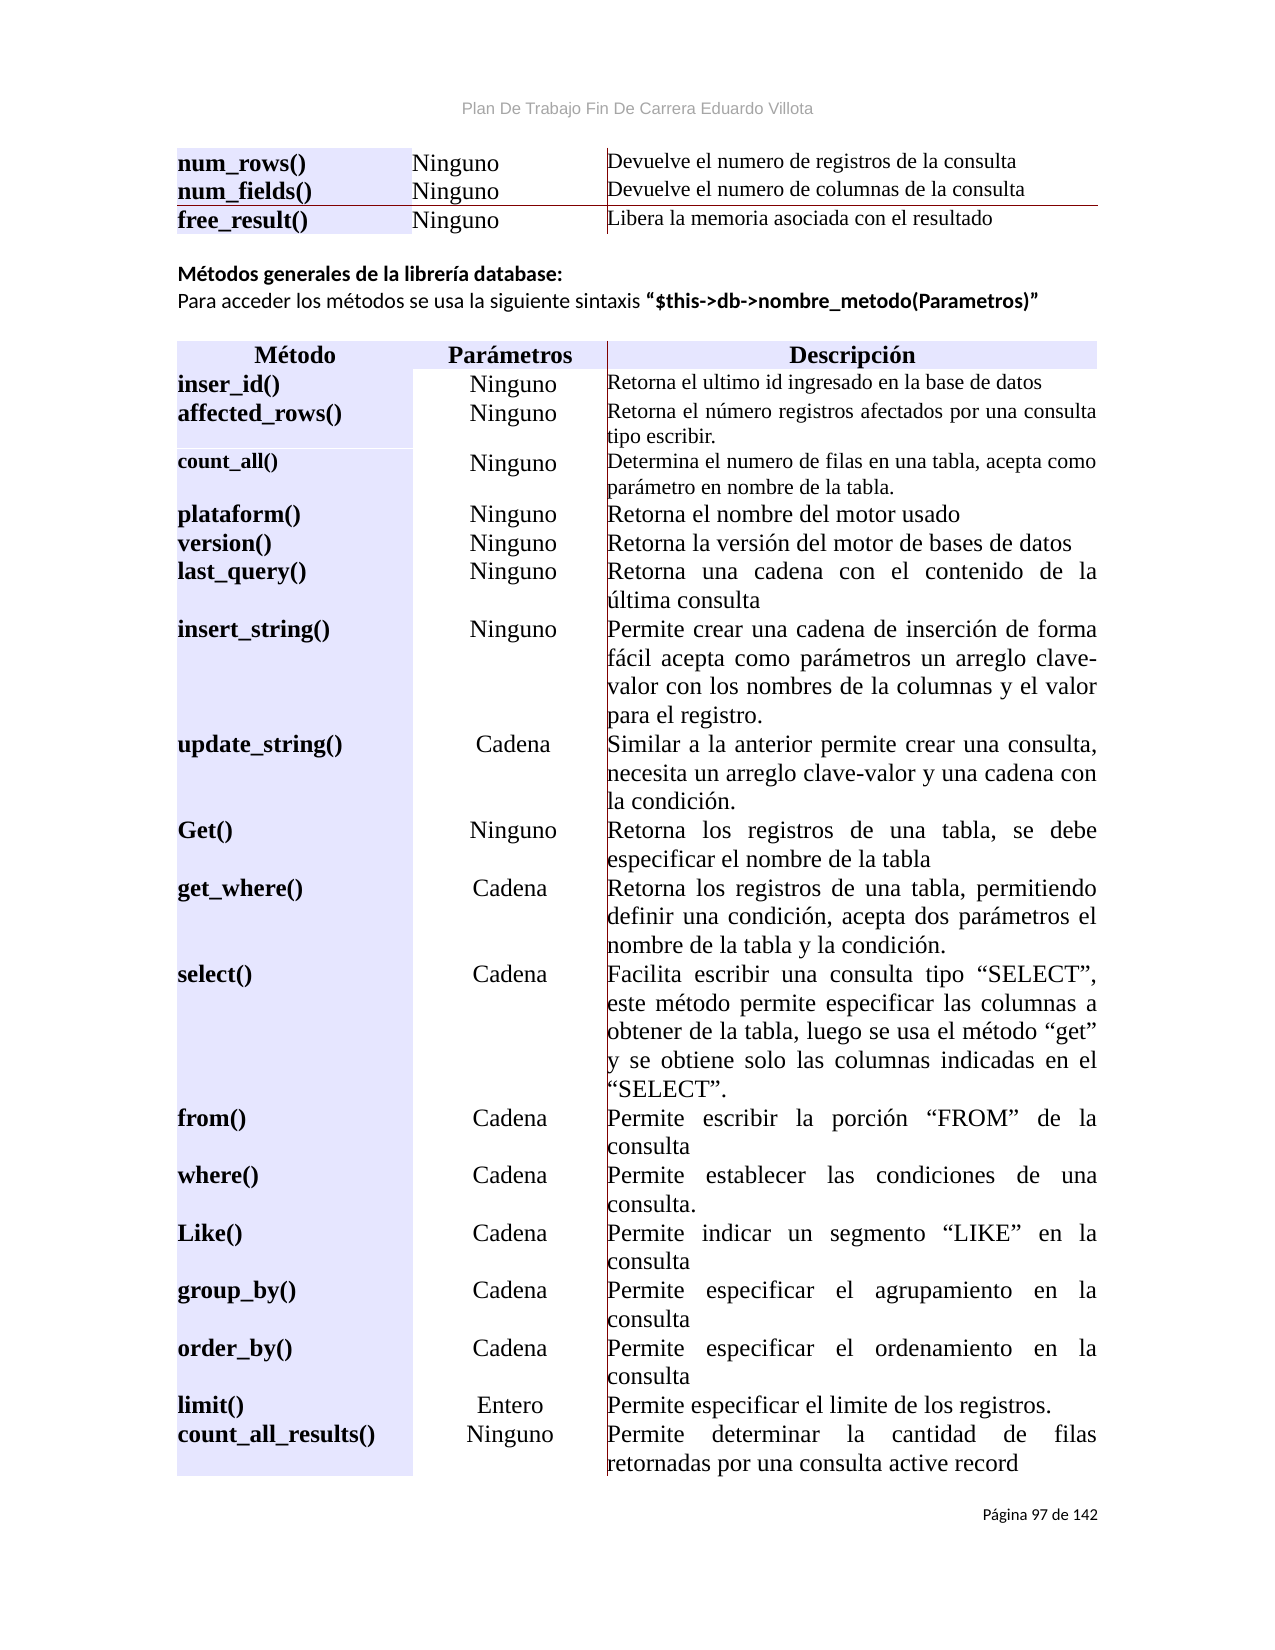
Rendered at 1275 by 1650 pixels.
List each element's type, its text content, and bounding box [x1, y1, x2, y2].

table_cell Retorna el nombre del motor usado [608, 499, 1097, 528]
table_cell Ninguno [413, 815, 607, 873]
table_cell Cadena [413, 959, 607, 1103]
table_cell Retorna los registros de una tabla, permitiendo definir una condición, acepta dos parámetros el nombre de la tabla y la condición. [608, 873, 1097, 959]
table_cell get_where() [177, 873, 413, 959]
table_cell Determina el numero de filas en una tabla, acepta como parámetro en nombre de la tabla. [608, 449, 1097, 499]
table_cell Ninguno [413, 614, 607, 729]
table_cell Facilita escribir una consulta tipo “SELECT”, este método permite especificar las columnas a obtener de la tabla, luego se usa el método “get” y se obtiene solo las columnas indicadas en el “SELECT”. [608, 959, 1097, 1103]
table_cell where() [177, 1160, 413, 1218]
table_cell count_all_results() [177, 1419, 413, 1476]
table_cell Cadena [413, 1333, 607, 1390]
table_cell Permite determinar la cantidad de filas retornadas por una consulta active record [608, 1419, 1097, 1476]
table_cell affected_rows() [177, 398, 413, 448]
table_cell Cadena [413, 1103, 607, 1160]
table_cell last_query() [177, 556, 413, 614]
table_cell Retorna el número registros afectados por una consulta tipo escribir. [608, 398, 1097, 448]
table_cell Libera la memoria asociada con el resultado [608, 206, 1097, 234]
table_cell inser_id() [177, 369, 413, 398]
table_cell Ninguno [413, 398, 607, 448]
table_cell Permite especificar el ordenamiento en la consulta [608, 1333, 1097, 1390]
table_cell Like() [177, 1218, 413, 1275]
table_cell Ninguno [413, 1419, 607, 1476]
table_cell version() [177, 528, 413, 556]
table_cell order_by() [177, 1333, 413, 1390]
table_cell Cadena [413, 1275, 607, 1333]
table_cell group_by() [177, 1275, 413, 1333]
table_cell Ninguno [413, 449, 607, 499]
table_cell Ninguno [413, 369, 607, 398]
table_cell update_string() [177, 729, 413, 815]
table_cell Permite especificar el agrupamiento en la consulta [608, 1275, 1097, 1333]
table_cell Ninguno [412, 148, 607, 176]
table_cell Permite crear una cadena de inserción de forma fácil acepta como parámetros un arreglo clave-valor con los nombres de la columnas y el valor para el registro. [608, 614, 1097, 729]
table_cell Permite escribir la porción “FROM” de la consulta [608, 1103, 1097, 1160]
table_header Descripción [608, 341, 1097, 369]
table_cell limit() [177, 1390, 413, 1419]
text Métodos generales de la librería database: [177, 261, 1098, 287]
table_cell Devuelve el numero de columnas de la consulta [608, 176, 1097, 205]
table_header Parámetros [413, 341, 607, 369]
table_cell Cadena [413, 729, 607, 815]
table_cell from() [177, 1103, 413, 1160]
table_cell Cadena [413, 1160, 607, 1218]
table_cell plataform() [177, 499, 413, 528]
table_cell Similar a la anterior permite crear una consulta, necesita un arreglo clave-valor y una cadena con la condición. [608, 729, 1097, 815]
table_cell Cadena [413, 873, 607, 959]
table_cell Ninguno [412, 206, 607, 234]
table_cell Retorna los registros de una tabla, se debe especificar el nombre de la tabla [608, 815, 1097, 873]
table_cell Retorna la versión del motor de bases de datos [608, 528, 1097, 556]
text Para acceder los métodos se usa la siguiente sintaxis “$this->db->nombre_metodo(Parametros)” [177, 287, 1098, 314]
table_cell Entero [413, 1390, 607, 1419]
table_cell select() [177, 959, 413, 1103]
table_cell Devuelve el numero de registros de la consulta [608, 148, 1097, 176]
table_cell Ninguno [413, 556, 607, 614]
table_cell num_fields() [177, 176, 412, 205]
table_cell insert_string() [177, 614, 413, 729]
table_cell Permite especificar el limite de los registros. [608, 1390, 1097, 1419]
table_cell Ninguno [413, 528, 607, 556]
table_cell Permite indicar un segmento “LIKE” en la consulta [608, 1218, 1097, 1275]
table_cell Get() [177, 815, 413, 873]
table_cell Retorna el ultimo id ingresado en la base de datos [608, 369, 1097, 398]
table_cell Ninguno [412, 176, 607, 205]
table_header Método [177, 341, 413, 369]
table_cell Ninguno [413, 499, 607, 528]
table_cell Permite establecer las condiciones de una consulta. [608, 1160, 1097, 1218]
table_cell num_rows() [177, 148, 412, 176]
table_cell count_all() [177, 449, 413, 499]
table_cell Cadena [413, 1218, 607, 1275]
table_cell Retorna una cadena con el contenido de la última consulta [608, 556, 1097, 614]
table_cell free_result() [177, 206, 412, 234]
